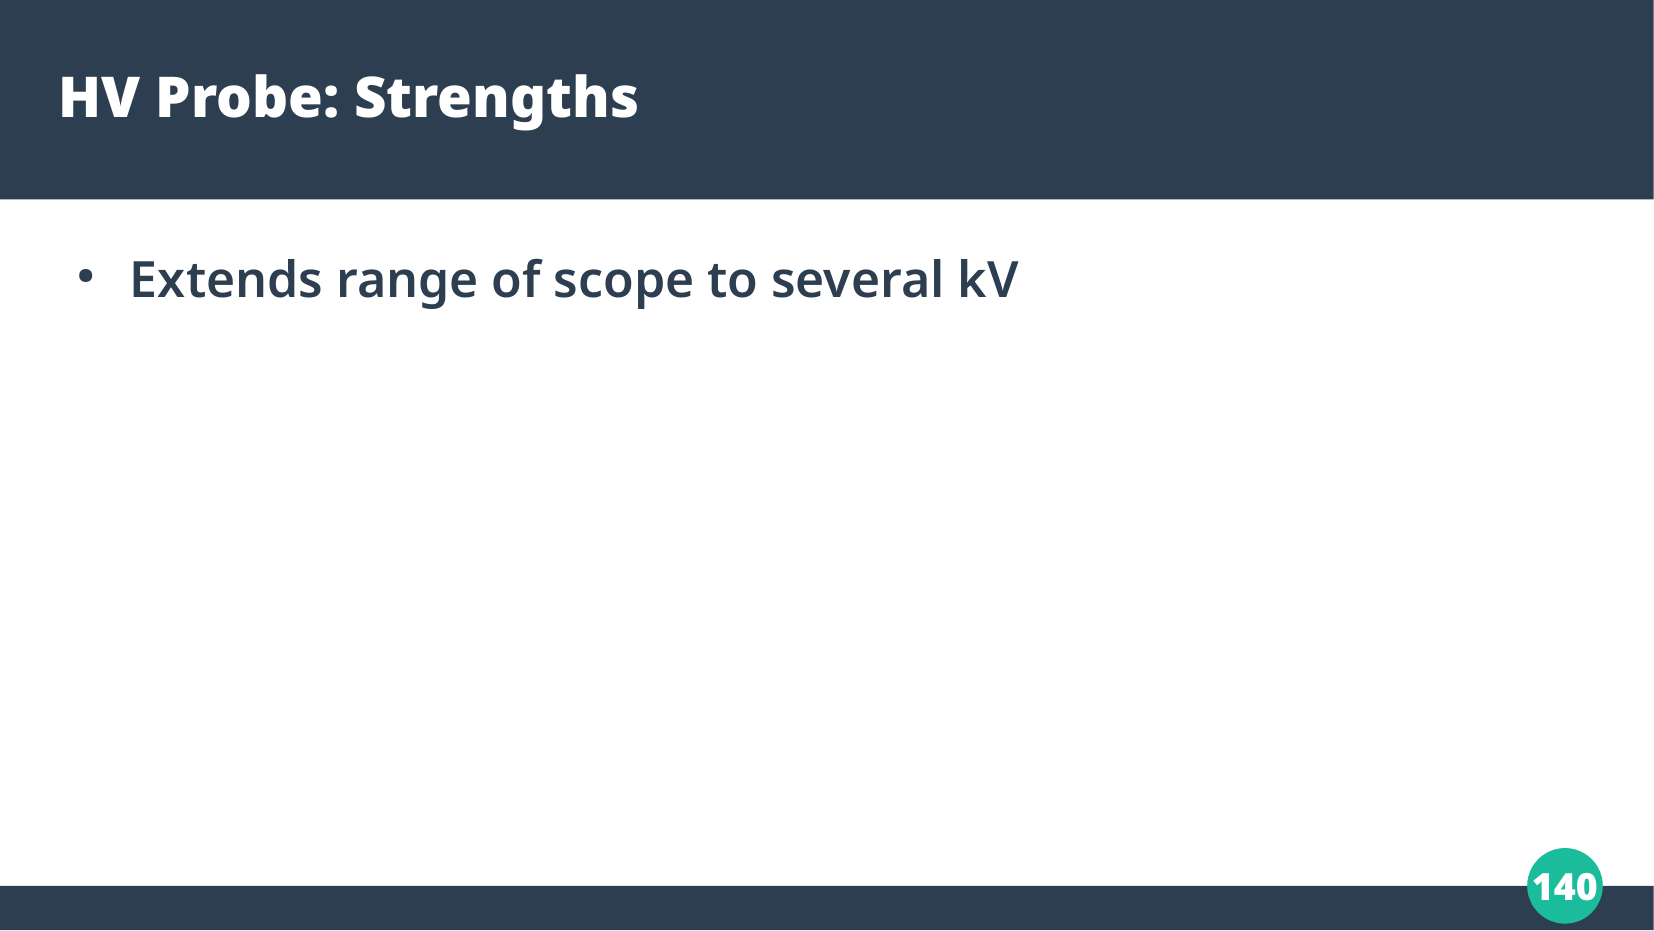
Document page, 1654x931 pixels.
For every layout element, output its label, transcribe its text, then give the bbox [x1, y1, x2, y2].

title HV Probe: Strengths [59, 37, 1595, 155]
list Extends range of scope to several kV [59, 243, 1595, 864]
